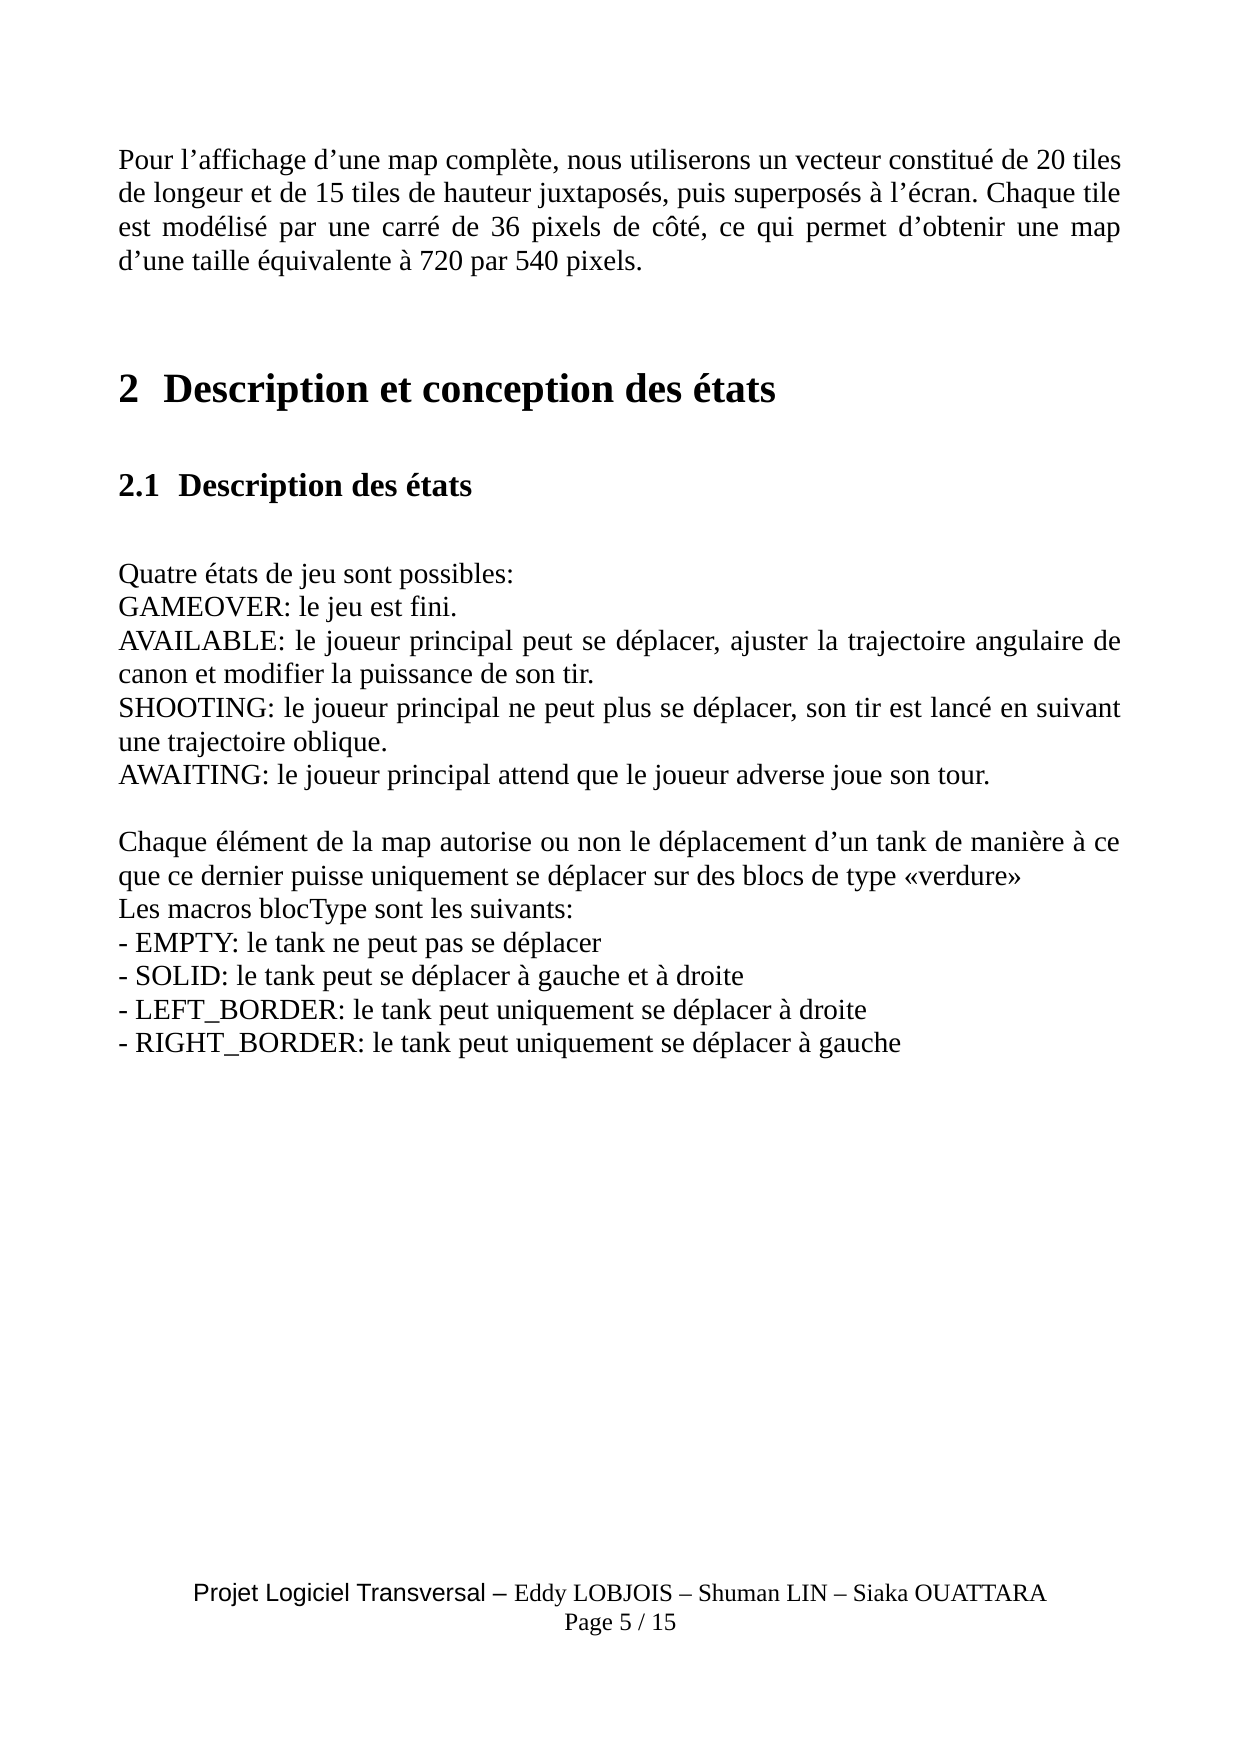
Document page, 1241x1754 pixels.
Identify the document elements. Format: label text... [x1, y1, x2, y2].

text Quatre états de jeu sont possibles: [118, 556, 1122, 589]
text Les macros blocType sont les suivants: [118, 891, 1122, 925]
text - LEFT_BORDER: le tank peut uniquement se déplacer à droite [118, 992, 1122, 1026]
text Pour l’affichage d’une map complète, nous utiliserons un vecteur constitué de 20 tiles de longeur et de 15 tiles de hauteur juxtaposés, puis superposés à l’écran. Chaque tile est modélisé par une carré de 36 pixels de côté, ce qui permet d’obtenir une map d’une taille équivalente à 720 par 540 pixels. [118, 142, 1122, 276]
text AVAILABLE: le joueur principal peut se déplacer, ajuster la trajectoire angulaire de canon et modifier la puissance de son tir. [118, 623, 1122, 690]
text SHOOTING: le joueur principal ne peut plus se déplacer, son tir est lancé en suivant une trajectoire oblique. [118, 690, 1122, 757]
text Chaque élément de la map autorise ou non le déplacement d’un tank de manière à ce que ce dernier puisse uniquement se déplacer sur des blocs de type «verdure» [118, 824, 1122, 891]
subtitle Description et conception des états [118, 363, 1122, 411]
subtitle Description des états [118, 465, 1122, 504]
text - EMPTY: le tank ne peut pas se déplacer [118, 925, 1122, 958]
text - SOLID: le tank peut se déplacer à gauche et à droite [118, 958, 1122, 992]
text - RIGHT_BORDER: le tank peut uniquement se déplacer à gauche [118, 1026, 1122, 1059]
text AWAITING: le joueur principal attend que le joueur adverse joue son tour. [118, 757, 1122, 791]
text GAMEOVER: le jeu est fini. [118, 589, 1122, 623]
